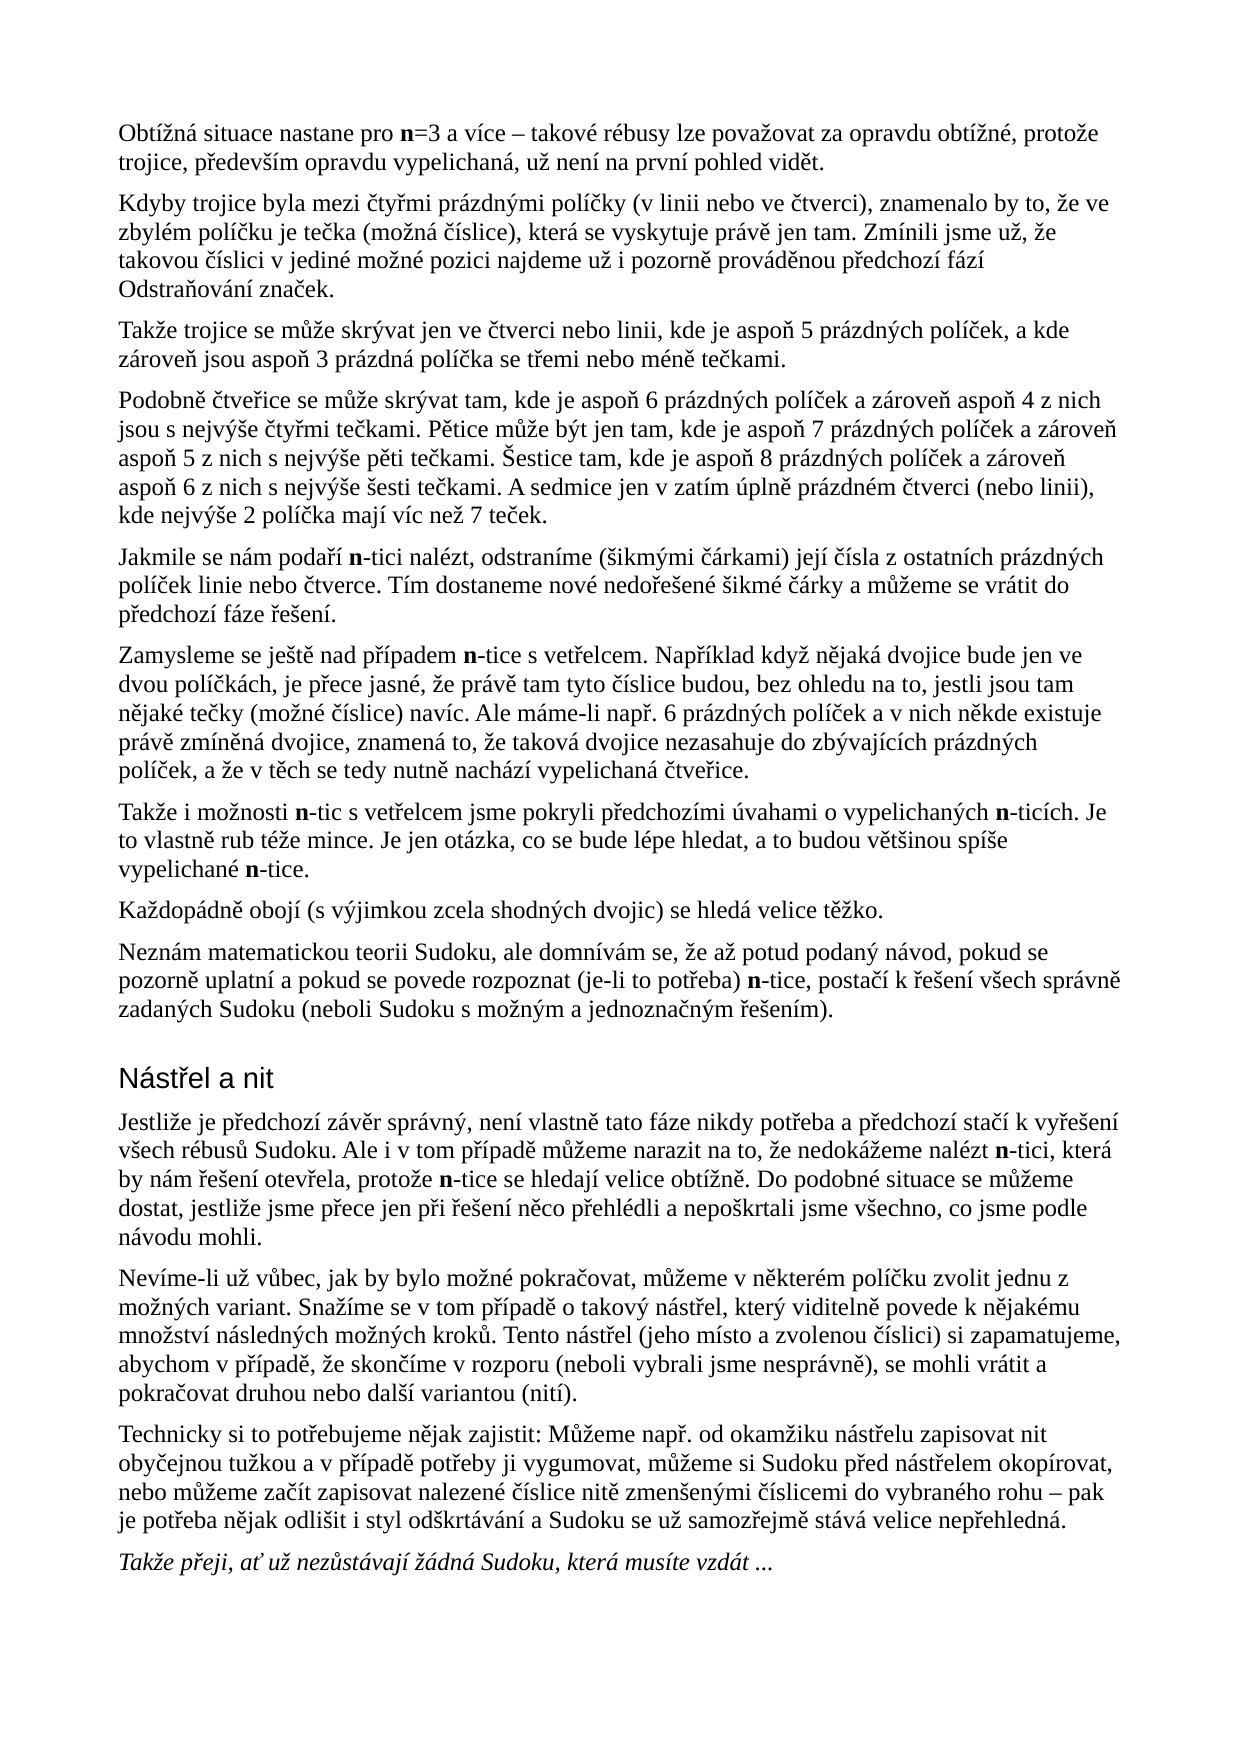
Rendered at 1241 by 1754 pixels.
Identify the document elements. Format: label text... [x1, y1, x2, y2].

text Takže i možnosti n-tic s vetřelcem jsme pokryli předchozími úvahami o vypelichaných n-ticích. Je to vlastně rub téže mince. Je jen otázka, co se bude lépe hledat, a to budou většinou spíše vypelichané n-tice. [118, 797, 1122, 883]
text Takže trojice se může skrývat jen ve čtverci nebo linii, kde je aspoň 5 prázdných políček, a kde zároveň jsou aspoň 3 prázdná políčka se třemi nebo méně tečkami. [118, 316, 1122, 373]
text Kdyby trojice byla mezi čtyřmi prázdnými políčky (v linii nebo ve čtverci), znamenalo by to, že ve zbylém políčku je tečka (možná číslice), která se vyskytuje právě jen tam. Zmínili jsme už, že takovou číslici v jediné možné pozici najdeme už i pozorně prováděnou předchozí fází Odstraňování značek. [118, 188, 1122, 303]
text Jestliže je předchozí závěr správný, není vlastně tato fáze nikdy potřeba a předchozí stačí k vyřešení všech rébusů Sudoku. Ale i v tom případě můžeme narazit na to, že nedokážeme nalézt n-tici, která by nám řešení otevřela, protože n-tice se hledají velice obtížně. Do podobné situace se můžeme dostat, jestliže jsme přece jen při řešení něco přehlédli a nepoškrtali jsme všechno, co jsme podle návodu mohli. [118, 1107, 1122, 1250]
text Nevíme-li už vůbec, jak by bylo možné pokračovat, můžeme v některém políčku zvolit jednu z možných variant. Snažíme se v tom případě o takový nástřel, který viditelně povede k nějakému množství následných možných kroků. Tento nástřel (jeho místo a zvolenou číslici) si zapamatujeme, abychom v případě, že skončíme v rozporu (neboli vybrali jsme nesprávně), se mohli vrátit a pokračovat druhou nebo další variantou (nití). [118, 1263, 1122, 1407]
text Každopádně obojí (s výjimkou zcela shodných dvojic) se hledá velice těžko. [118, 896, 1122, 924]
text Jakmile se nám podaří n-tici nalézt, odstraníme (šikmými čárkami) její čísla z ostatních prázdných políček linie nebo čtverce. Tím dostaneme nové nedořešené šikmé čárky a můžeme se vrátit do předchozí fáze řešení. [118, 542, 1122, 628]
text Zamysleme se ještě nad případem n-tice s vetřelcem. Například když nějaká dvojice bude jen ve dvou políčkách, je přece jasné, že právě tam tyto číslice budou, bez ohledu na to, jestli jsou tam nějaké tečky (možné číslice) navíc. Ale máme-li např. 6 prázdných políček a v nich někde existuje právě zmíněná dvojice, znamená to, že taková dvojice nezasahuje do zbývajících prázdných políček, a že v těch se tedy nutně nachází vypelichaná čtveřice. [118, 641, 1122, 784]
text Takže přeji, ať už nezůstávají žádná Sudoku, která musíte vzdát ... [118, 1547, 1122, 1575]
text Technicky si to potřebujeme nějak zajistit: Můžeme např. od okamžiku nástřelu zapisovat nit obyčejnou tužkou a v případě potřeby ji vygumovat, můžeme si Sudoku před nástřelem okopírovat, nebo můžeme začít zapisovat nalezené číslice nitě zmenšenými číslicemi do vybraného rohu – pak je potřeba nějak odlišit i styl odškrtávání a Sudoku se už samozřejmě stává velice nepřehledná. [118, 1419, 1122, 1534]
text Neznám matematickou teorii Sudoku, ale domnívám se, že až potud podaný návod, pokud se pozorně uplatní a pokud se povede rozpoznat (je-li to potřeba) n-tice, postačí k řešení všech správně zadaných Sudoku (neboli Sudoku s možným a jednoznačným řešením). [118, 937, 1122, 1023]
text Obtížná situace nastane pro n=3 a více – takové rébusy lze považovat za opravdu obtížné, protože trojice, především opravdu vypelichaná, už není na první pohled vidět. [118, 118, 1122, 176]
text Podobně čtveřice se může skrývat tam, kde je aspoň 6 prázdných políček a zároveň aspoň 4 z nich jsou s nejvýše čtyřmi tečkami. Pětice může být jen tam, kde je aspoň 7 prázdných políček a zároveň aspoň 5 z nich s nejvýše pěti tečkami. Šestice tam, kde je aspoň 8 prázdných políček a zároveň aspoň 6 z nich s nejvýše šesti tečkami. A sedmice jen v zatím úplně prázdném čtverci (nebo linii), kde nejvýše 2 políčka mají víc než 7 teček. [118, 386, 1122, 529]
subtitle Nástřel a nit [118, 1061, 1122, 1094]
